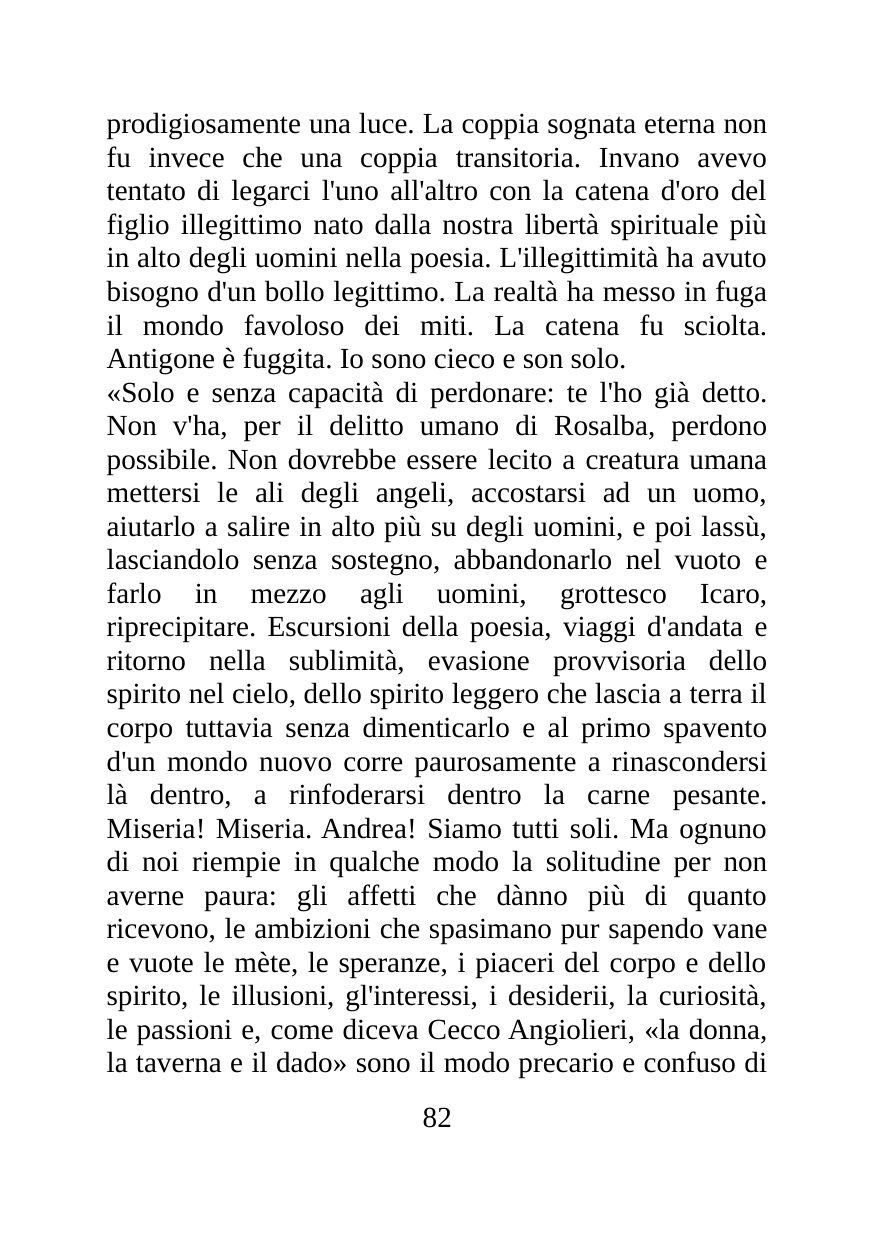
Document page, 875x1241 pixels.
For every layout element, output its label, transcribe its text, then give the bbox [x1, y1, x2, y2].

text «Solo e senza capacità di perdonare: te l'ho già detto. Non v'ha, per il delitto umano di Rosalba, perdono possibile. Non dovrebbe essere lecito a creatura umana mettersi le ali degli angeli, accostarsi ad un uomo, aiutarlo a salire in alto più su degli uomini, e poi lassù, lasciandolo senza sostegno, abbandonarlo nel vuoto e farlo in mezzo agli uomini, grottesco Icaro, riprecipitare. Escursioni della poesia, viaggi d'andata e ritorno nella sublimità, evasione provvisoria dello spirito nel cielo, dello spirito leggero che lascia a terra il corpo tuttavia senza dimenticarlo e al primo spavento d'un mondo nuovo corre paurosamente a rinascondersi là dentro, a rinfoderarsi dentro la carne pesante. Miseria! Miseria. Andrea! Siamo tutti soli. Ma ognuno di noi riempie in qualche modo la solitudine per non averne paura: gli affetti che dànno più di quanto ricevono, le ambizioni che spasimano pur sapendo vane e vuote le mète, le speranze, i piaceri del corpo e dello spirito, le illusioni, gl'interessi, i desiderii, la curiosità, le passioni e, come diceva Cecco Angiolieri, «la donna, la taverna e il dado» sono il modo precario e confuso di [106, 375, 768, 1079]
text prodigiosamente una luce. La coppia sognata eterna non fu invece che una coppia transitoria. Invano avevo tentato di legarci l'uno all'altro con la catena d'oro del figlio illegittimo nato dalla nostra libertà spirituale più in alto degli uomini nella poesia. L'illegittimità ha avuto bisogno d'un bollo legittimo. La realtà ha messo in fuga il mondo favoloso dei miti. La catena fu sciolta. Antigone è fuggita. Io sono cieco e son solo. [106, 106, 768, 375]
